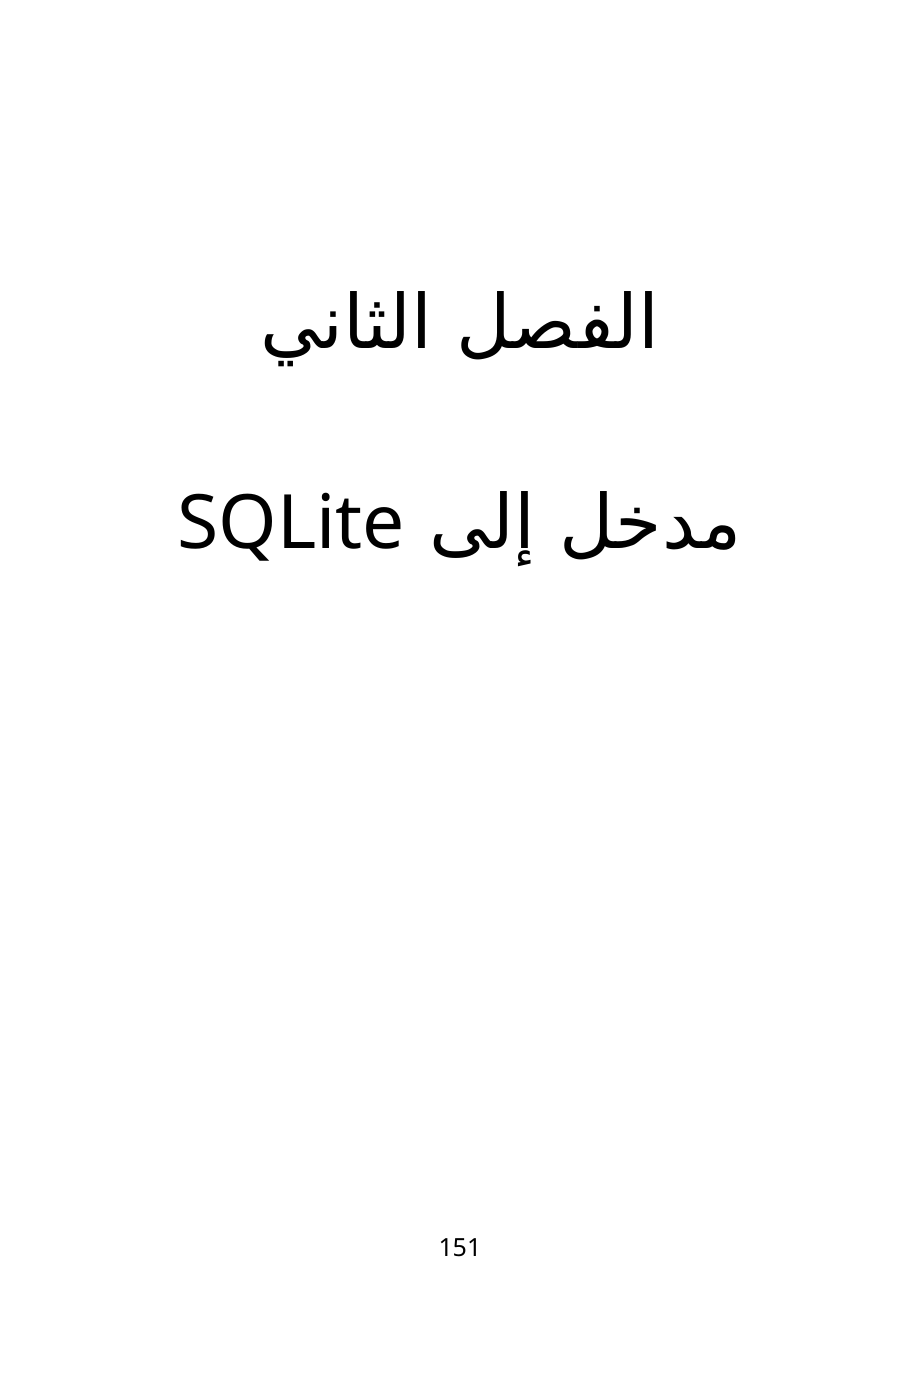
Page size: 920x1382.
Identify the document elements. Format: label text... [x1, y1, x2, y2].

text الفصل الثاني [118, 278, 801, 366]
text مدخل إلى SQLite [118, 468, 801, 570]
